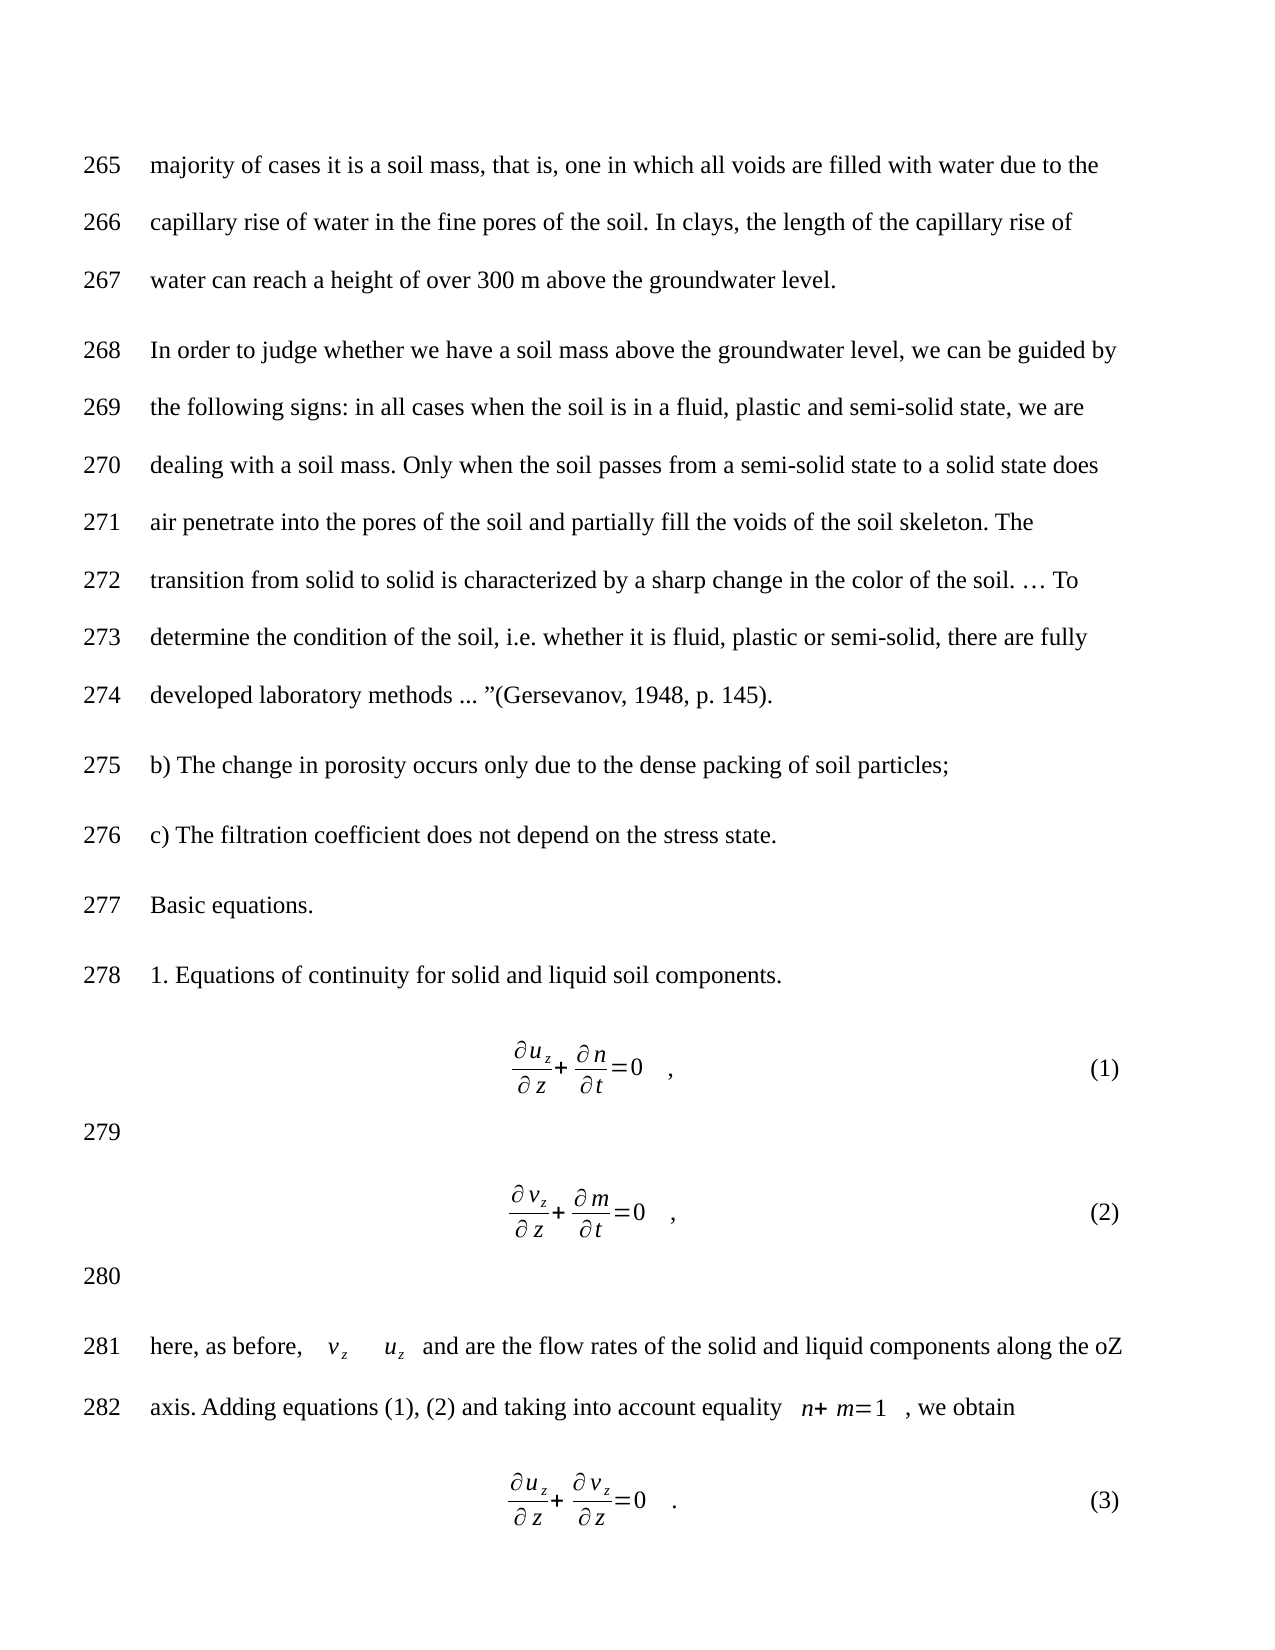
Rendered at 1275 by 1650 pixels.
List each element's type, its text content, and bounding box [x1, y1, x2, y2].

table_header . [150, 1462, 1017, 1549]
table_header (3) [1017, 1462, 1125, 1549]
table_header (2) [1017, 1174, 1125, 1261]
table_header , [150, 1030, 1017, 1117]
text In order to judge whether we have a soil mass above the groundwater level, we can be guided by the following signs: in all cases when the soil is in a fluid, plastic and semi-solid state, we are dealing with a soil mass. Only when the soil passes from a semi-solid state to a solid state does air penetrate into the pores of the soil and partially fill the voids of the soil skeleton. The transition from solid to solid is characterized by a sharp change in the color of the soil. … To determine the condition of the soil, i.e. whether it is fluid, plastic or semi-solid, there are fully developed laboratory methods ... ”(Gersevanov, 1948, p. 145). [150, 335, 1125, 709]
text majority of cases it is a soil mass, that is, one in which all voids are filled with water due to the capillary rise of water in the fine pores of the soil. In clays, the length of the capillary rise of water can reach a height of over 300 m above the groundwater level. [150, 150, 1125, 294]
text b) The change in porosity occurs only due to the dense packing of soil particles; [150, 750, 1125, 779]
table_header (1) [1017, 1030, 1125, 1117]
table_header , [150, 1174, 1017, 1261]
text 1. Equations of continuity for solid and liquid soil components. [150, 960, 1125, 989]
text here, as before, and are the flow rates of the solid and liquid components along the oZ axis. Adding equations (1), (2) and taking into account equality, we obtain [150, 1331, 1125, 1421]
text Basic equations. [150, 890, 1125, 919]
text c) The filtration coefficient does not depend on the stress state. [150, 820, 1125, 849]
